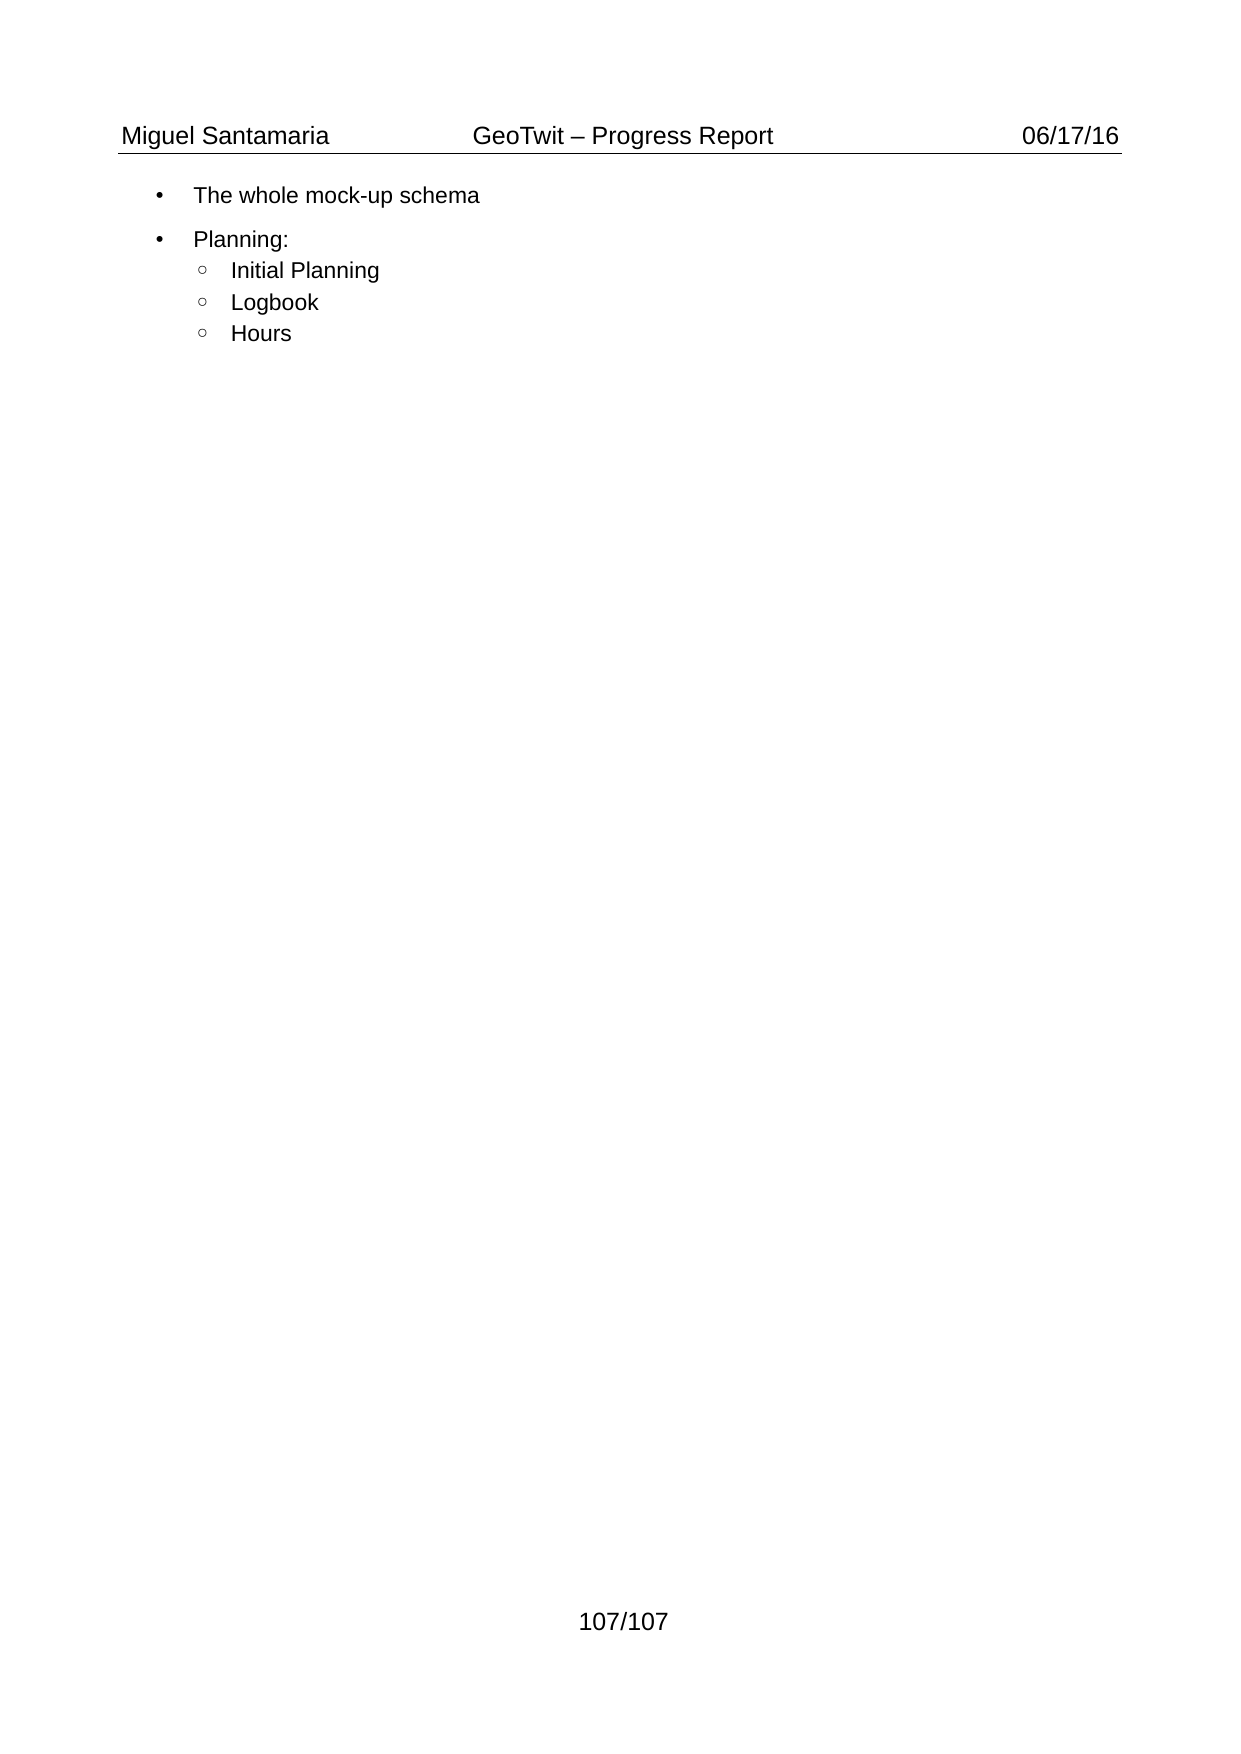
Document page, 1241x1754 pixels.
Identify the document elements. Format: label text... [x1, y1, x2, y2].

list Hours [193, 320, 1122, 347]
list The whole mock-up schema [156, 182, 1122, 209]
list Initial Planning [193, 257, 1122, 283]
list Planning: [156, 226, 1122, 252]
list Logbook [193, 289, 1122, 315]
